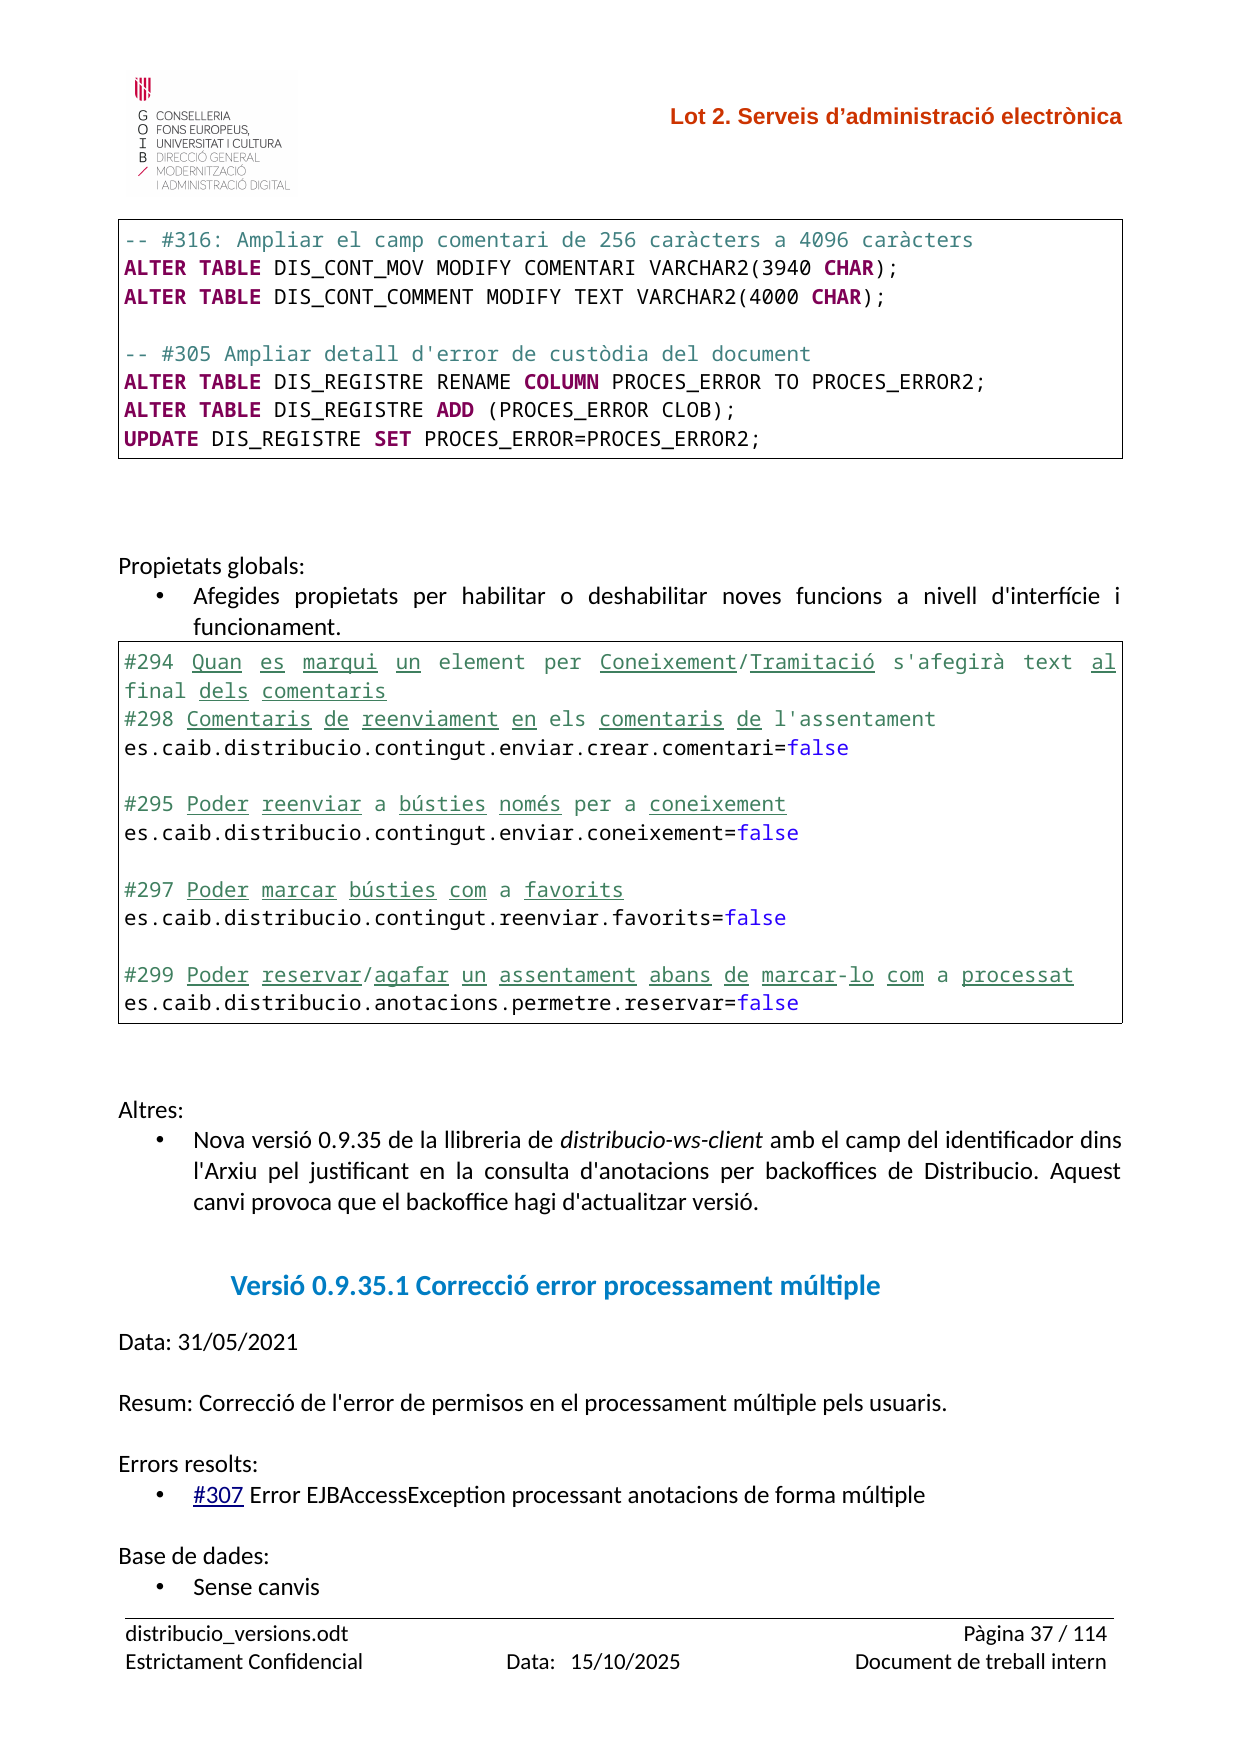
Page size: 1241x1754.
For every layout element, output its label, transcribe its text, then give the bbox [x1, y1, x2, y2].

text Resum: Correcció de l'error de permisos en el processament múltiple pels usuaris. [118, 1388, 1122, 1418]
list Sense canvis [156, 1571, 1122, 1601]
text Altres: [118, 1094, 1122, 1124]
subtitle Versió 0.9.35.1 Correcció error processament múltiple [153, 1267, 1122, 1303]
table_header -- #316: Ampliar el camp comentari de 256 caràcters a 4096 caràcters ALTER TABLE DIS_CONT_MOV MODIFY COMENTARI VARCHAR2(3940 CHAR); ALTER TABLE DIS_CONT_COMMENT MODIFY TEXT VARCHAR2(4000 CHAR); -- #305 Ampliar detall d'error de custòdia del document ALTER TABLE DIS_REGISTRE RENAME COLUMN PROCES_ERROR TO PROCES_ERROR2; ALTER TABLE DIS_REGISTRE ADD (PROCES_ERROR CLOB); UPDATE DIS_REGISTRE SET PROCES_ERROR=PROCES_ERROR2; [119, 220, 1122, 458]
list #307 Error EJBAccessException processant anotacions de forma múltiple [156, 1479, 1122, 1510]
list Afegides propietats per habilitar o deshabilitar noves funcions a nivell d'interfície i funcionament. [156, 580, 1122, 641]
text Base de dades: [118, 1540, 1122, 1571]
list Nova versió 0.9.35 de la llibreria de distribucio-ws-client amb el camp del identificador dins l'Arxiu pel justificant en la consulta d'anotacions per backoffices de Distribucio. Aquest canvi provoca que el backoffice hagi d'actualitzar versió. [156, 1124, 1122, 1216]
table_header #294 Quan es marqui un element per Coneixement/Tramitació s'afegirà text al final dels comentaris #298 Comentaris de reenviament en els comentaris de l'assentament es.caib.distribucio.contingut.enviar.crear.comentari=false #295 Poder reenviar a bústies només per a coneixement es.caib.distribucio.contingut.enviar.coneixement=false #297 Poder marcar bústies com a favorits es.caib.distribucio.contingut.reenviar.favorits=false #299 Poder reservar/agafar un assentament abans de marcar-lo com a processat es.caib.distribucio.anotacions.permetre.reservar=false [119, 642, 1122, 1023]
picture [126, 70, 299, 197]
text Propietats globals: [118, 550, 1122, 580]
text Errors resolts: [118, 1449, 1122, 1479]
text Data: 31/05/2021 [118, 1327, 1122, 1357]
